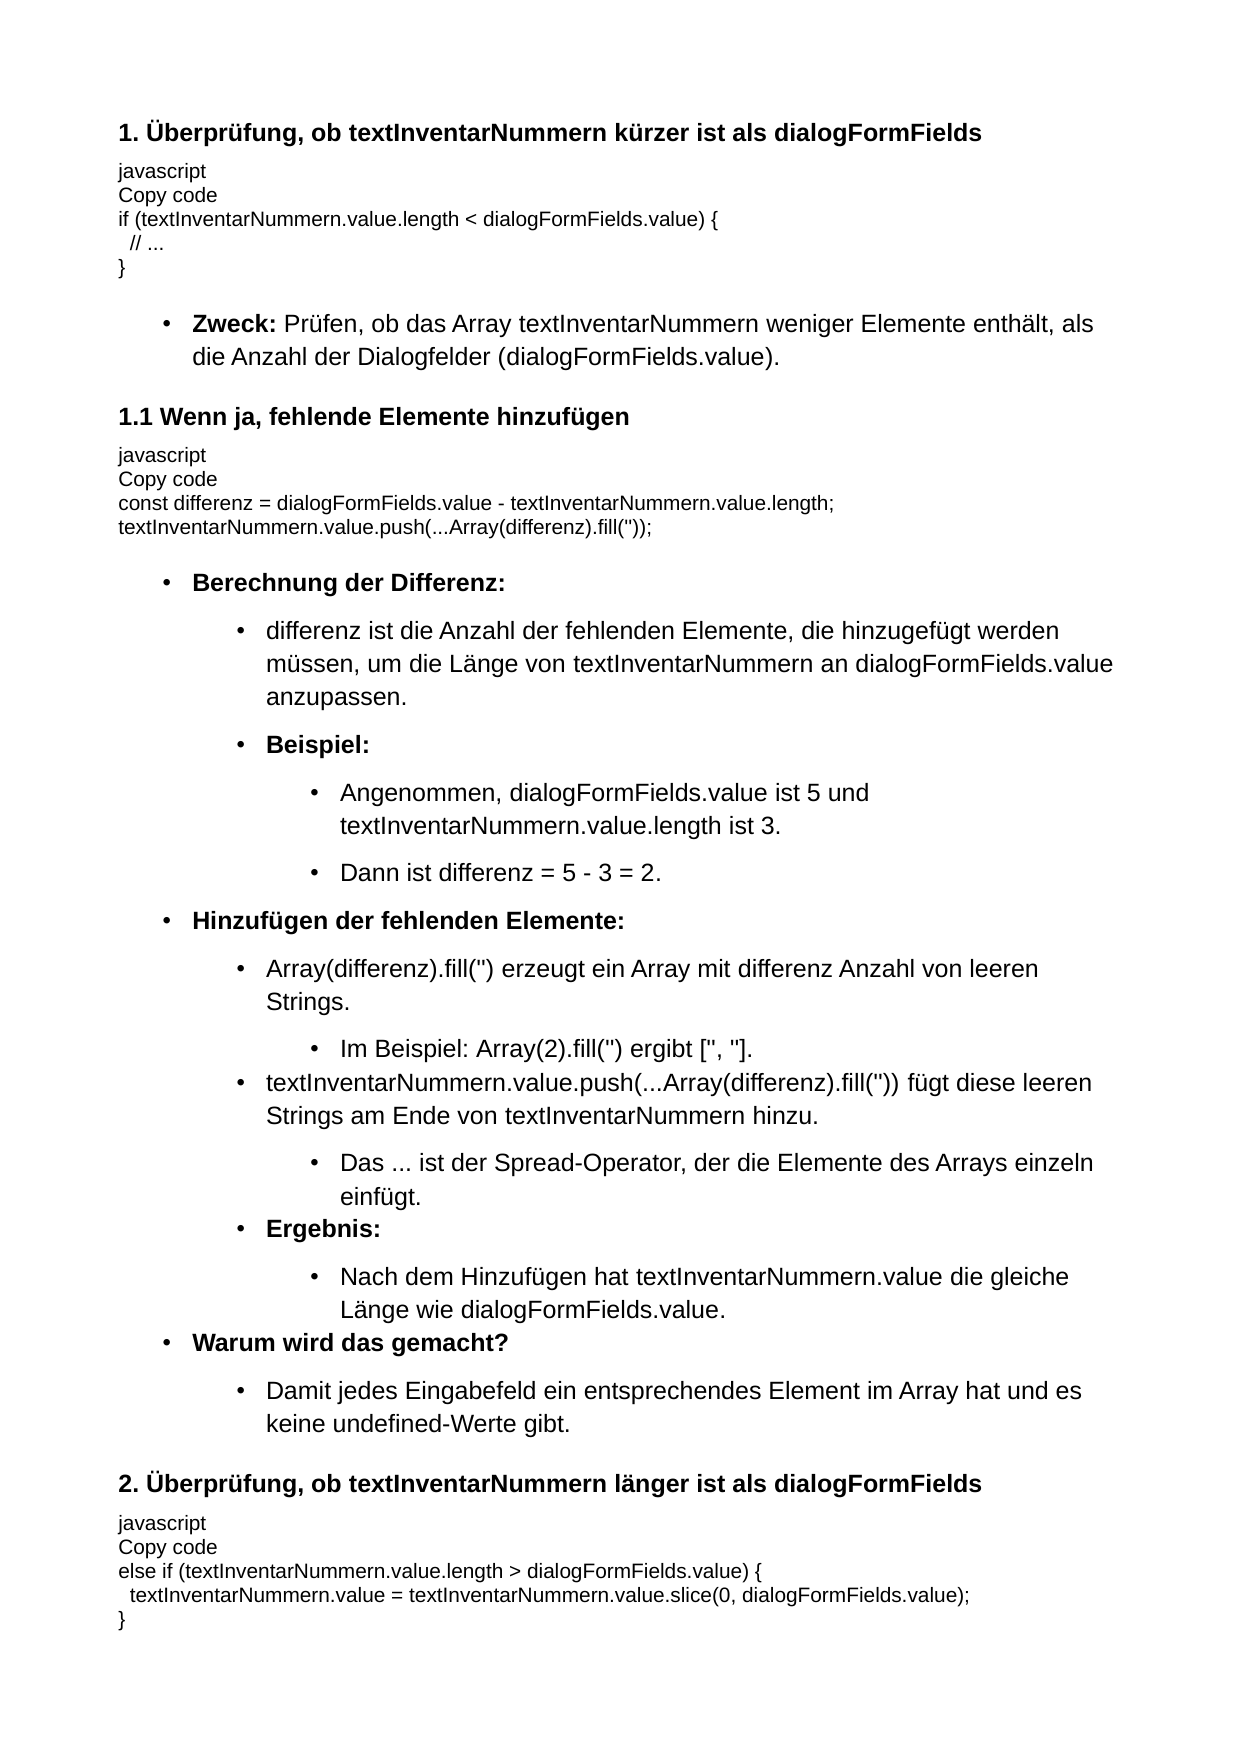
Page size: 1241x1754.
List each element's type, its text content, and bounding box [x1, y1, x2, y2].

text javascript [118, 1511, 1122, 1534]
list Im Beispiel: Array(2).fill('') ergibt ['', '']. [310, 1034, 1122, 1063]
text const differenz = dialogFormFields.value - textInventarNummern.value.length; [118, 491, 1122, 515]
list Berechnung der Differenz: [162, 568, 1122, 597]
text textInventarNummern.value = textInventarNummern.value.slice(0, dialogFormFields.value); [118, 1582, 1122, 1606]
list Array(differenz).fill('') erzeugt ein Array mit differenz Anzahl von leeren Strings. [236, 954, 1122, 1016]
text Copy code [118, 1534, 1122, 1558]
text } [118, 1606, 1122, 1630]
text Copy code [118, 467, 1122, 491]
text else if (textInventarNummern.value.length > dialogFormFields.value) { [118, 1558, 1122, 1582]
list differenz ist die Anzahl der fehlenden Elemente, die hinzugefügt werden müssen, um die Länge von textInventarNummern an dialogFormFields.value anzupassen. [236, 616, 1122, 711]
list Das ... ist der Spread-Operator, der die Elemente des Arrays einzeln einfügt. [310, 1148, 1122, 1210]
text Copy code [118, 183, 1122, 207]
list textInventarNummern.value.push(...Array(differenz).fill('')) fügt diese leeren Strings am Ende von textInventarNummern hinzu. [236, 1068, 1122, 1129]
subtitle 1. Überprüfung, ob textInventarNummern kürzer ist als dialogFormFields [118, 118, 1122, 147]
text } [118, 255, 1122, 279]
list Zweck: Prüfen, ob das Array textInventarNummern weniger Elemente enthält, als die Anzahl der Dialogfelder (dialogFormFields.value). [162, 309, 1122, 371]
list Dann ist differenz = 5 - 3 = 2. [310, 858, 1122, 887]
text javascript [118, 159, 1122, 183]
list Damit jedes Eingabefeld ein entsprechendes Element im Array hat und es keine undefined-Werte gibt. [236, 1376, 1122, 1438]
list Beispiel: [236, 730, 1122, 759]
text javascript [118, 443, 1122, 467]
list Hinzufügen der fehlenden Elemente: [162, 906, 1122, 935]
list Angenommen, dialogFormFields.value ist 5 und textInventarNummern.value.length ist 3. [310, 778, 1122, 839]
text if (textInventarNummern.value.length < dialogFormFields.value) { [118, 207, 1122, 231]
subtitle 2. Überprüfung, ob textInventarNummern länger ist als dialogFormFields [118, 1469, 1122, 1498]
list Ergebnis: [236, 1214, 1122, 1243]
text textInventarNummern.value.push(...Array(differenz).fill('')); [118, 515, 1122, 539]
list Warum wird das gemacht? [162, 1328, 1122, 1357]
text // ... [118, 231, 1122, 255]
subtitle 1.1 Wenn ja, fehlende Elemente hinzufügen [118, 402, 1122, 431]
list Nach dem Hinzufügen hat textInventarNummern.value die gleiche Länge wie dialogFormFields.value. [310, 1262, 1122, 1324]
